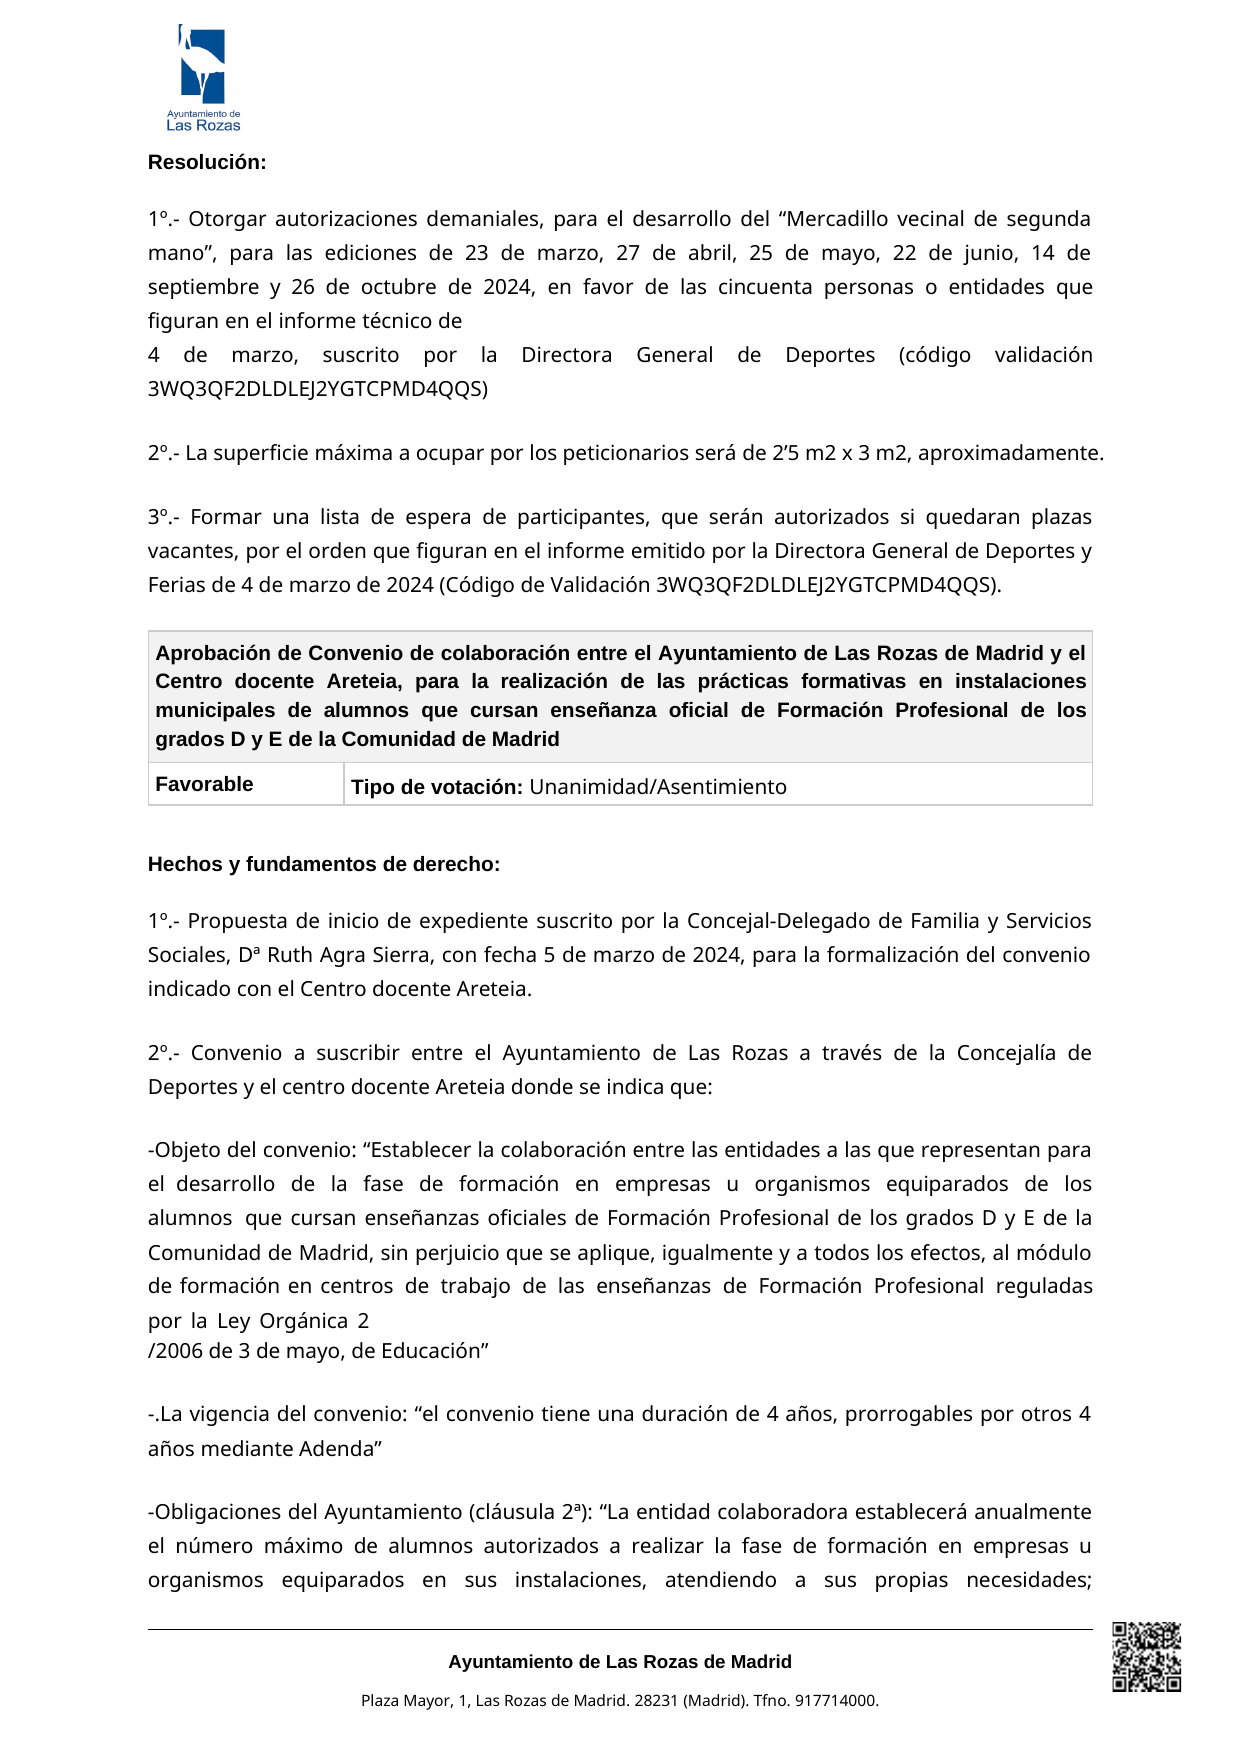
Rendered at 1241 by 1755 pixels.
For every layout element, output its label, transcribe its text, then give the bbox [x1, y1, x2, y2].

text 3º.- Formar una lista de espera de participantes, que serán autorizados si quedaran plazas vacantes, por el orden que figuran en el informe emitido por la Directora General de Deportes y Ferias de 4 de marzo de 2024 (Código de Validación 3WQ3QF2DLDLEJ2YGTCPMD4QQS). [148, 502, 1093, 599]
text 1º.- Otorgar autorizaciones demaniales, para el desarrollo del “Mercadillo vecinal de segunda mano”, para las ediciones de 23 de marzo, 27 de abril, 25 de mayo, 22 de junio, 14 de septiembre y 26 de octubre de 2024, en favor de las cincuenta personas o entidades que figuran en el informe técnico de [148, 204, 1093, 335]
text -Objeto del convenio: “Establecer la colaboración entre las entidades a las que representan para el desarrollo de la fase de formación en empresas u organismos equiparados de los alumnos que cursan enseñanzas oficiales de Formación Profesional de los grados D y E de la Comunidad de Madrid, sin perjuicio que se aplique, igualmente y a todos los efectos, al módulo de formación en centros de trabajo de las enseñanzas de Formación Profesional reguladas por la Ley Orgánica 2 [148, 1135, 1093, 1334]
text 2º.- La superficie máxima a ocupar por los peticionarios será de 2’5 m2 x 3 m2, aproximadamente. [148, 438, 1105, 466]
text 4 de marzo, suscrito por la Directora General de Deportes (código validación 3WQ3QF2DLDLEJ2YGTCPMD4QQS) [148, 340, 1093, 403]
text -.La vigencia del convenio: “el convenio tiene una duración de 4 años, prorrogables por otros 4 años mediante Adenda” [148, 1399, 1093, 1462]
table_cell Tipo de votación: Unanimidad/Asentimiento [345, 763, 1092, 804]
text /2006 de 3 de mayo, de Educación” [148, 1340, 1105, 1364]
text -Obligaciones del Ayuntamiento (cláusula 2ª): “La entidad colaboradora establecerá anualmente el número máximo de alumnos autorizados a realizar la fase de formación en empresas u organismos equiparados en sus instalaciones, atendiendo a sus propias necesidades; [148, 1497, 1093, 1594]
subtitle Hechos y fundamentos de derecho: [148, 852, 1105, 876]
text 2º.- Convenio a suscribir entre el Ayuntamiento de Las Rozas a través de la Concejalía de Deportes y el centro docente Areteia donde se indica que: [148, 1038, 1093, 1100]
table_header Aprobación de Convenio de colaboración entre el Ayuntamiento de Las Rozas de Madrid y el Centro docente Areteia, para la realización de las prácticas formativas en instalaciones municipales de alumnos que cursan enseñanza oficial de Formación Profesional de los grados D y E de la Comunidad de Madrid [149, 632, 1092, 762]
table_cell Favorable [149, 763, 343, 804]
text 1º.- Propuesta de inicio de expediente suscrito por la Concejal-Delegado de Familia y Servicios Sociales, Dª Ruth Agra Sierra, con fecha 5 de marzo de 2024, para la formalización del convenio indicado con el Centro docente Areteia. [148, 906, 1093, 1003]
subtitle Resolución: [148, 150, 1105, 174]
